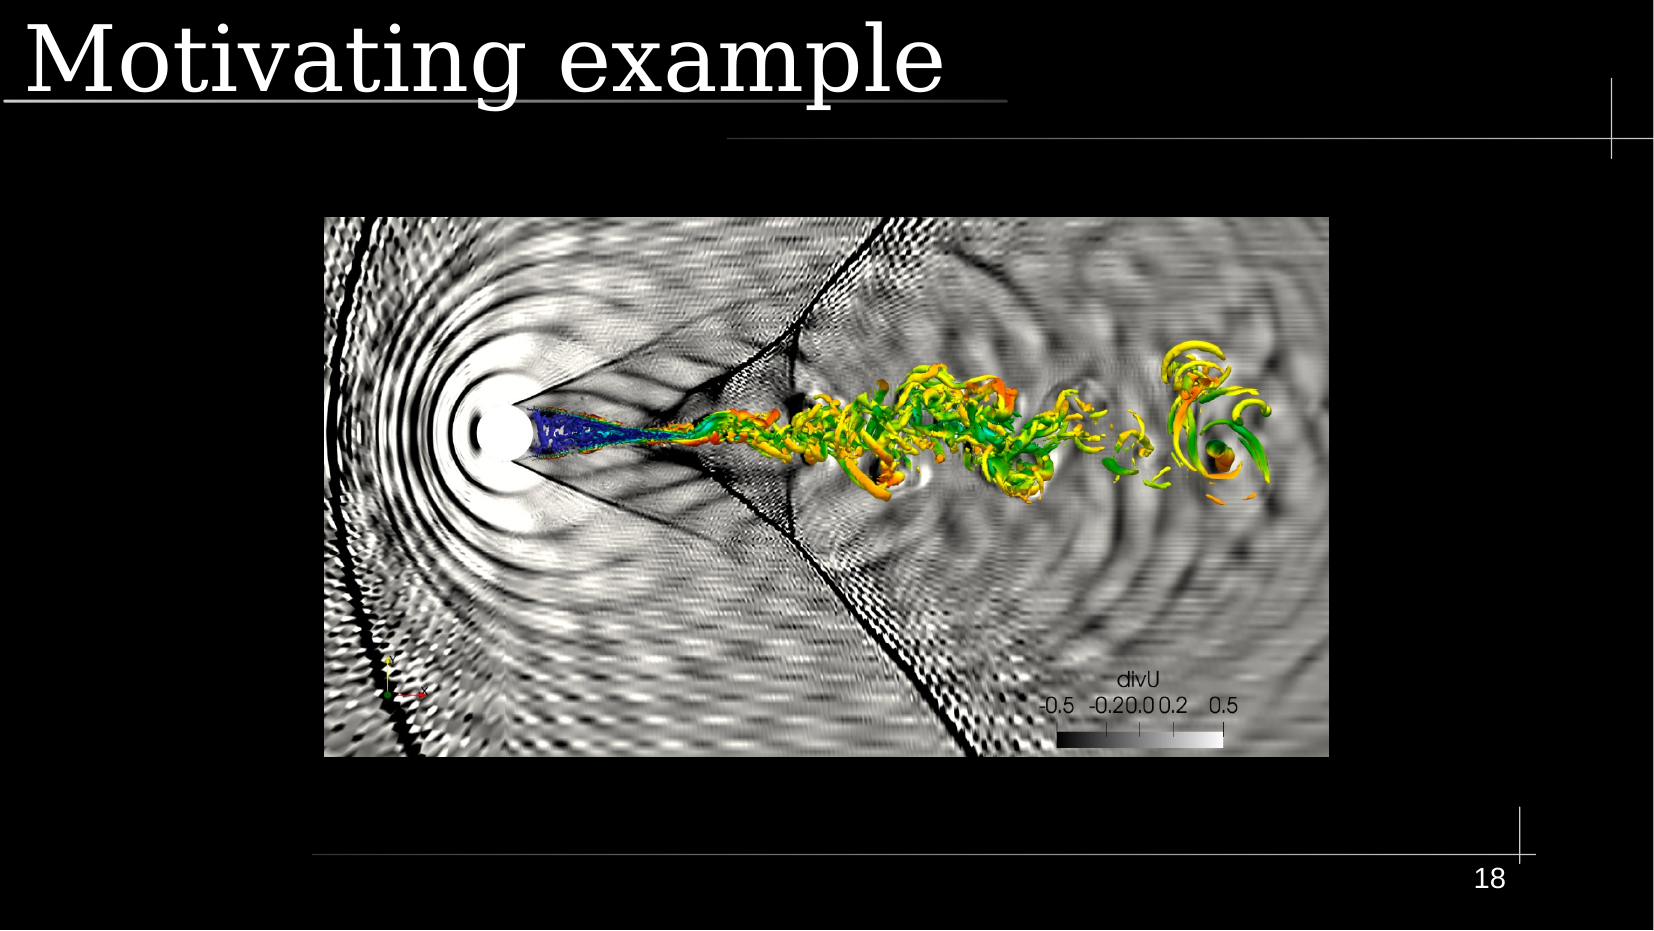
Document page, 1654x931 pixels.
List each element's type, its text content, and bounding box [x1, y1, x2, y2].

picture [324, 217, 1329, 758]
title Motivating example [23, 11, 1589, 119]
